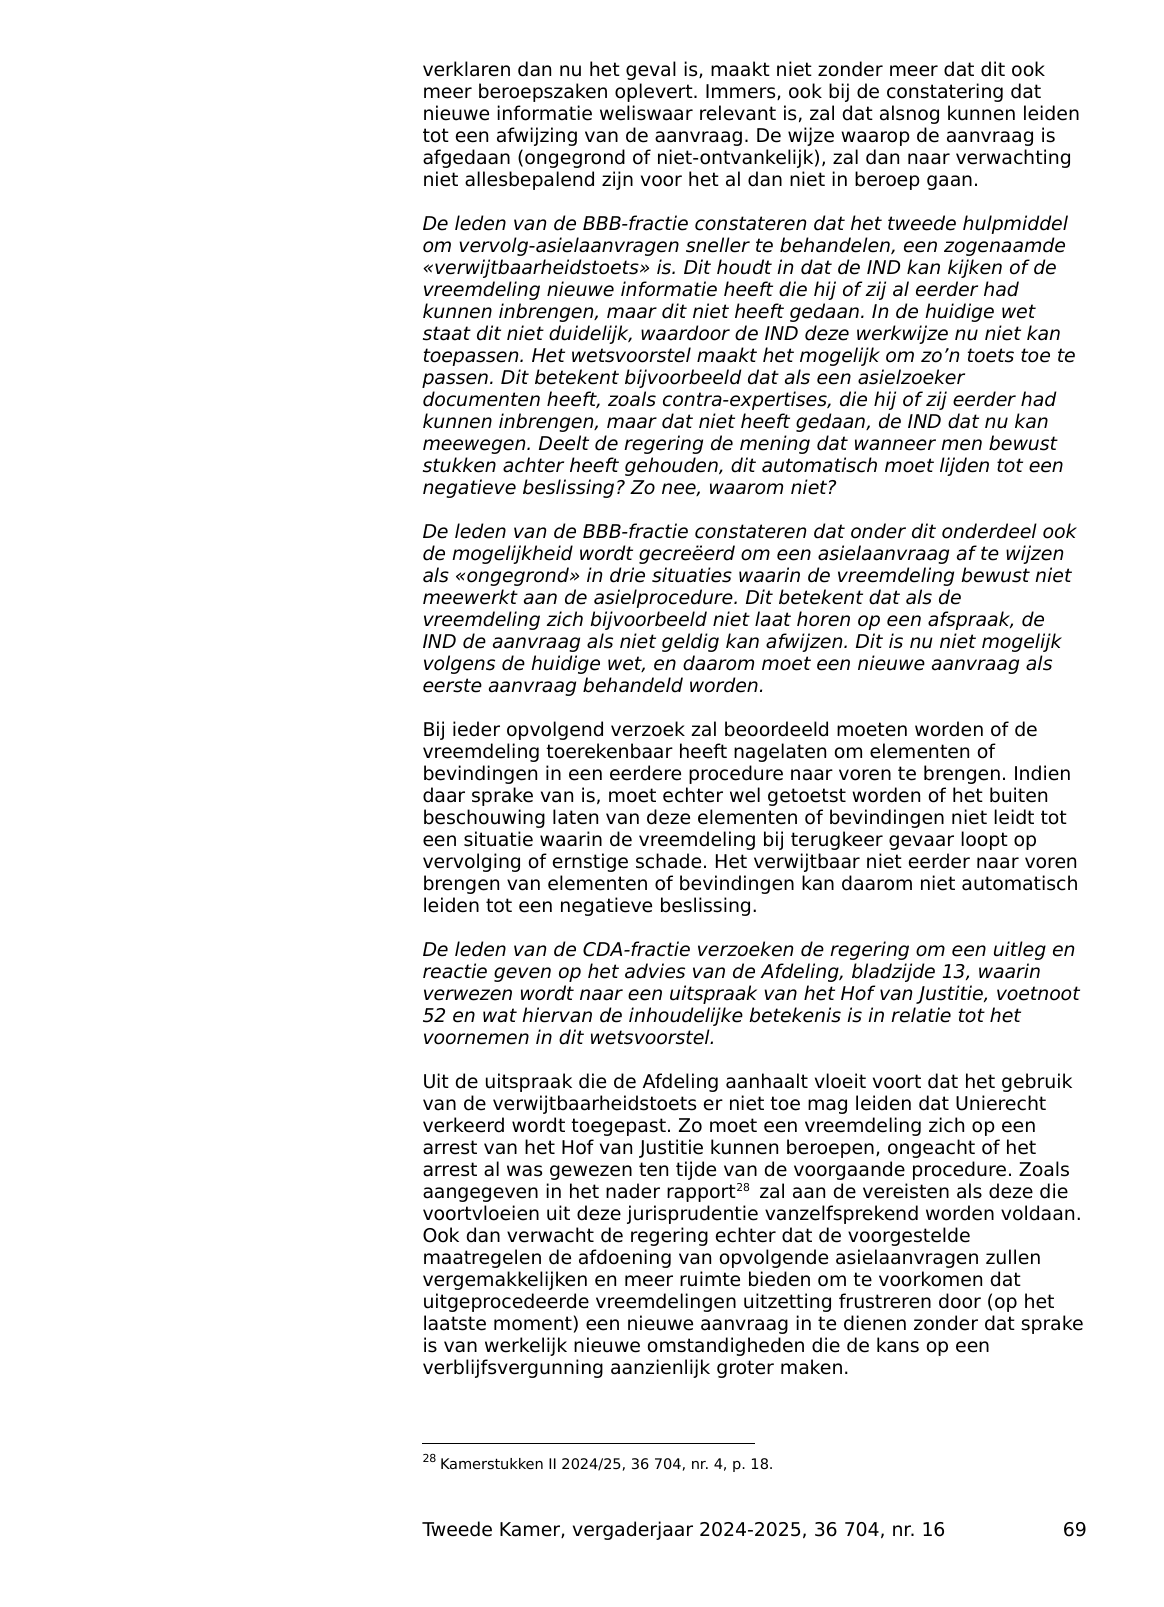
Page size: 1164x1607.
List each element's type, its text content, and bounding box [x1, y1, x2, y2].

text Uit de uitspraak die de Afdeling aanhaalt vloeit voort dat het gebruik van de verwijtbaarheidstoets er niet toe mag leiden dat Unierecht verkeerd wordt toegepast. Zo moet een vreemdeling zich op een arrest van het Hof van Justitie kunnen beroepen, ongeacht of het arrest al was gewezen ten tijde van de voorgaande procedure. Zoals aangegeven in het nader rapport zal aan de vereisten als deze die voortvloeien uit deze jurisprudentie vanzelfsprekend worden voldaan. Ook dan verwacht de regering echter dat de voorgestelde maatregelen de afdoening van opvolgende asielaanvragen zullen vergemakkelijken en meer ruimte bieden om te voorkomen dat uitgeprocedeerde vreemdelingen uitzetting frustreren door (op het laatste moment) een nieuwe aanvraag in te dienen zonder dat sprake is van werkelijk nieuwe omstandigheden die de kans op een verblijfsvergunning aanzienlijk groter maken. [422, 1071, 1087, 1379]
text Kamerstukken II 2024/25, 36 704, nr. 4, p. 18. [422, 1452, 1087, 1474]
text Bij ieder opvolgend verzoek zal beoordeeld moeten worden of de vreemdeling toerekenbaar heeft nagelaten om elementen of bevindingen in een eerdere procedure naar voren te brengen. Indien daar sprake van is, moet echter wel getoetst worden of het buiten beschouwing laten van deze elementen of bevindingen niet leidt tot een situatie waarin de vreemdeling bij terugkeer gevaar loopt op vervolging of ernstige schade. Het verwijtbaar niet eerder naar voren brengen van elementen of bevindingen kan daarom niet automatisch leiden tot een negatieve beslissing. [422, 719, 1087, 917]
text De leden van de BBB-fractie constateren dat onder dit onderdeel ook de mogelijkheid wordt gecreëerd om een asielaanvraag af te wijzen als «ongegrond» in drie situaties waarin de vreemdeling bewust niet meewerkt aan de asielprocedure. Dit betekent dat als de vreemdeling zich bijvoorbeeld niet laat horen op een afspraak, de IND de aanvraag als niet geldig kan afwijzen. Dit is nu niet mogelijk volgens de huidige wet, en daarom moet een nieuwe aanvraag als eerste aanvraag behandeld worden. [422, 521, 1087, 697]
text De leden van de CDA-fractie verzoeken de regering om een uitleg en reactie geven op het advies van de Afdeling, bladzijde 13, waarin verwezen wordt naar een uitspraak van het Hof van Justitie, voetnoot 52 en wat hiervan de inhoudelijke betekenis is in relatie tot het voornemen in dit wetsvoorstel. [422, 939, 1087, 1049]
text verklaren dan nu het geval is, maakt niet zonder meer dat dit ook meer beroepszaken oplevert. Immers, ook bij de constatering dat nieuwe informatie weliswaar relevant is, zal dat alsnog kunnen leiden tot een afwijzing van de aanvraag. De wijze waarop de aanvraag is afgedaan (ongegrond of niet-ontvankelijk), zal dan naar verwachting niet allesbepalend zijn voor het al dan niet in beroep gaan. [422, 59, 1087, 191]
text De leden van de BBB-fractie constateren dat het tweede hulpmiddel om vervolg-asielaanvragen sneller te behandelen, een zogenaamde «verwijtbaarheidstoets» is. Dit houdt in dat de IND kan kijken of de vreemdeling nieuwe informatie heeft die hij of zij al eerder had kunnen inbrengen, maar dit niet heeft gedaan. In de huidige wet staat dit niet duidelijk, waardoor de IND deze werkwijze nu niet kan toepassen. Het wetsvoorstel maakt het mogelijk om zo’n toets toe te passen. Dit betekent bijvoorbeeld dat als een asielzoeker documenten heeft, zoals contra-expertises, die hij of zij eerder had kunnen inbrengen, maar dat niet heeft gedaan, de IND dat nu kan meewegen. Deelt de regering de mening dat wanneer men bewust stukken achter heeft gehouden, dit automatisch moet lijden tot een negatieve beslissing? Zo nee, waarom niet? [422, 213, 1087, 499]
